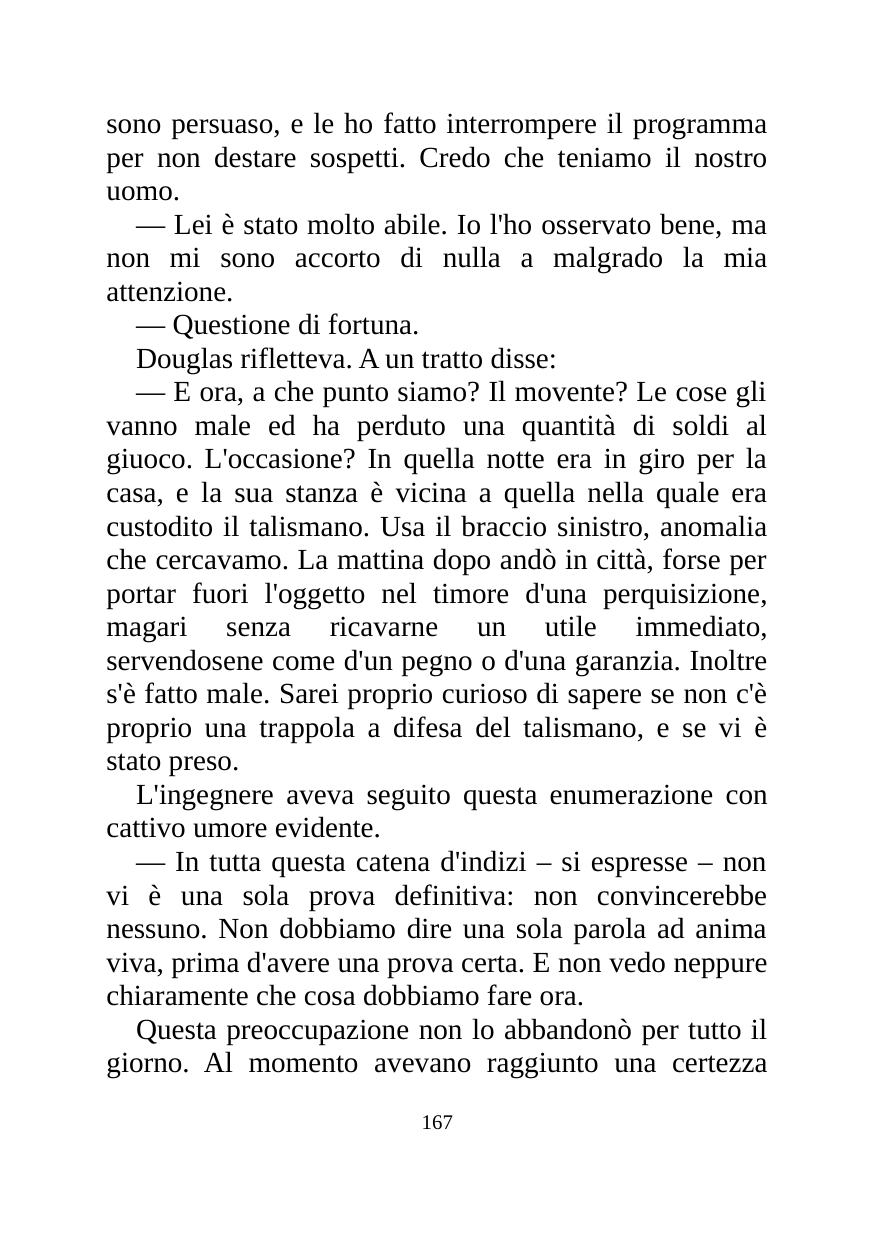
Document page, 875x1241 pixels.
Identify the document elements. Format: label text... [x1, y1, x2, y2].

text — Lei è stato molto abile. Io l'ho osservato bene, ma non mi sono accorto di nulla a malgrado la mia attenzione. [106, 207, 768, 307]
text — Questione di fortuna. [106, 307, 768, 341]
text sono persuaso, e le ho fatto interrompere il programma per non destare sospetti. Credo che teniamo il nostro uomo. [106, 106, 768, 207]
text Douglas rifletteva. A un tratto disse: [106, 341, 768, 374]
text L'ingegnere aveva seguito questa enumerazione con cattivo umore evidente. [106, 777, 768, 844]
text Questa preoccupazione non lo abbandonò per tutto il giorno. Al momento avevano raggiunto una certezza [106, 1012, 768, 1079]
text — E ora, a che punto siamo? Il movente? Le cose gli vanno male ed ha perduto una quantità di soldi al giuoco. L'occasione? In quella notte era in giro per la casa, e la sua stanza è vicina a quella nella quale era custodito il talismano. Usa il braccio sinistro, anomalia che cercavamo. La mattina dopo andò in città, forse per portar fuori l'oggetto nel timore d'una perquisizione, magari senza ricavarne un utile immediato, servendosene come d'un pegno o d'una garanzia. Inoltre s'è fatto male. Sarei proprio curioso di sapere se non c'è proprio una trappola a difesa del talismano, e se vi è stato preso. [106, 374, 768, 777]
text — In tutta questa catena d'indizi – si espresse – non vi è una sola prova definitiva: non convincerebbe nessuno. Non dobbiamo dire una sola parola ad anima viva, prima d'avere una prova certa. E non vedo neppure chiaramente che cosa dobbiamo fare ora. [106, 844, 768, 1012]
